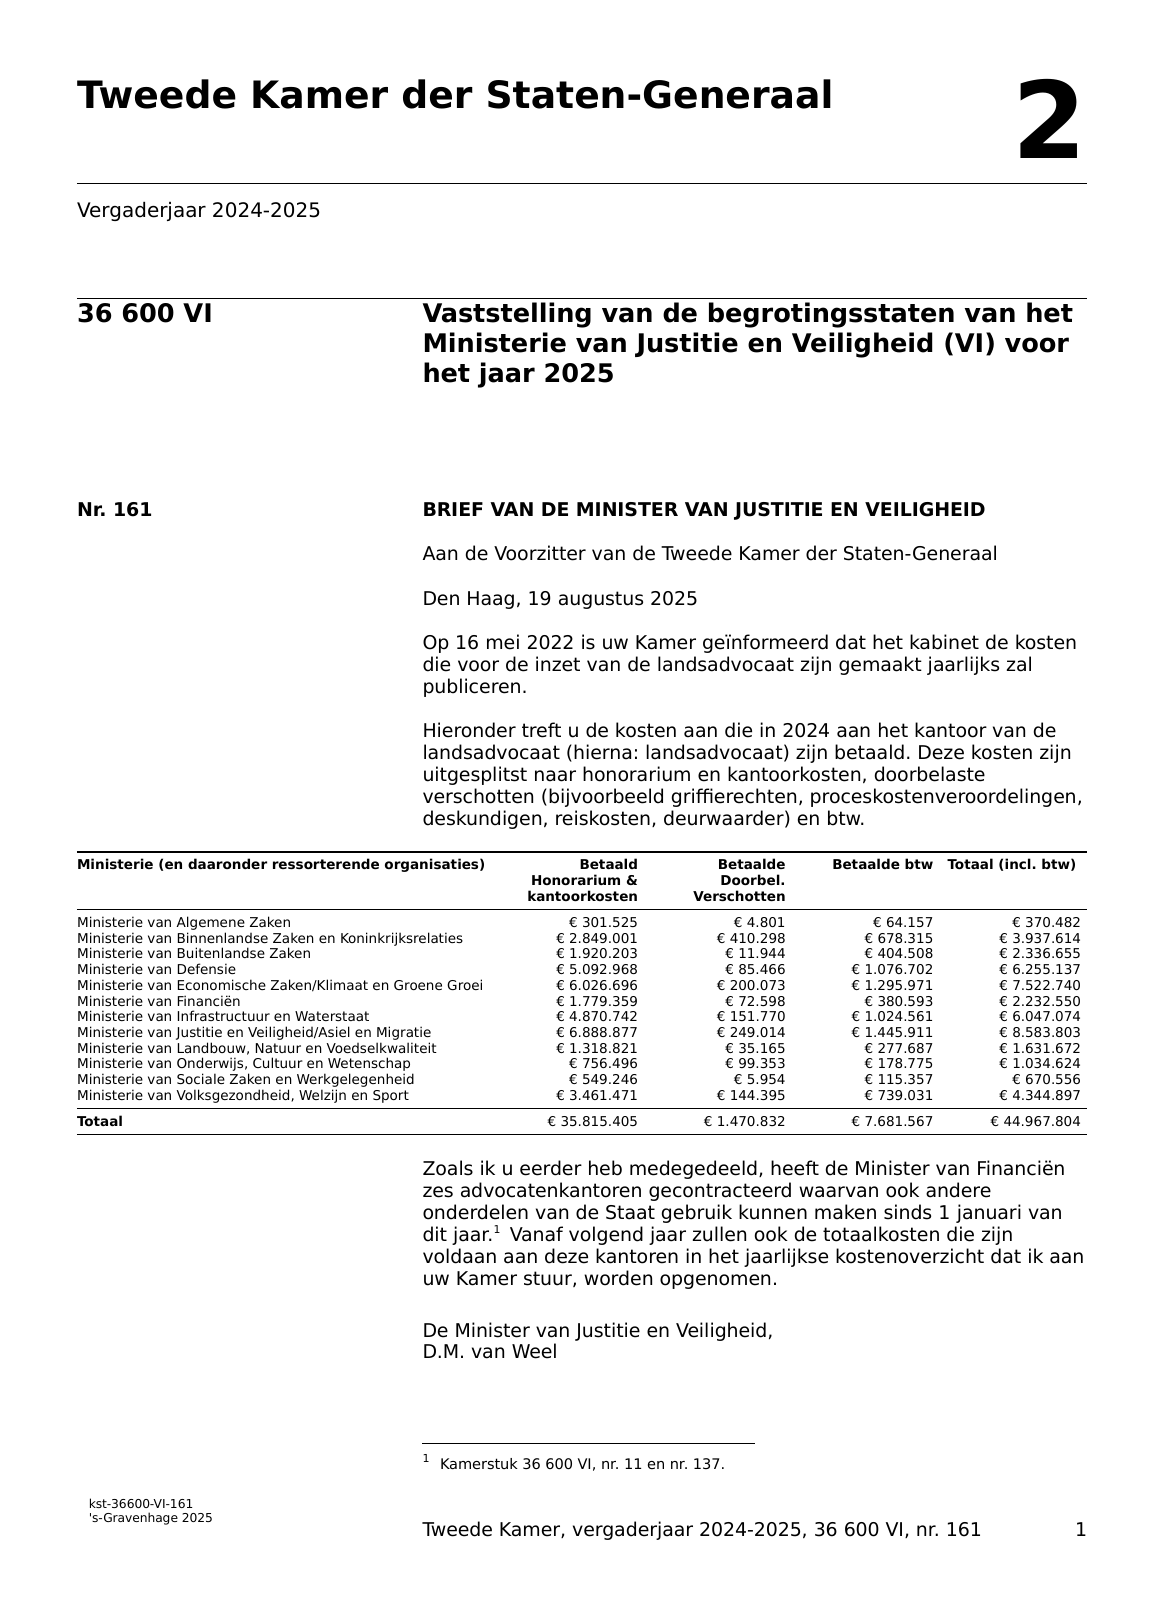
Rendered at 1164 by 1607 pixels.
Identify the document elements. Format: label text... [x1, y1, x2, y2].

table_cell € 3.461.471 [502, 1088, 644, 1108]
table_cell € 1.445.911 [791, 1025, 939, 1041]
table_cell € 1.470.832 [644, 1109, 791, 1134]
table_cell € 1.779.359 [502, 994, 644, 1009]
table_cell Ministerie van Defensie [77, 962, 502, 978]
table_header Betaalde Doorbel. Verschotten [644, 853, 791, 909]
text Kamerstuk 36 600 VI, nr. 11 en nr. 137. [422, 1452, 1087, 1474]
table_cell € 35.815.405 [502, 1109, 644, 1134]
table_header Betaald Honorarium & kantoorkosten [502, 853, 644, 909]
table_cell € 35.165 [644, 1041, 791, 1056]
table_cell € 380.593 [791, 994, 939, 1009]
table_cell € 72.598 [644, 994, 791, 1009]
table_header Betaalde btw [791, 853, 939, 909]
table_cell € 404.508 [791, 946, 939, 962]
table_cell € 5.092.968 [502, 962, 644, 978]
table_cell € 64.157 [791, 910, 939, 931]
table_cell € 1.631.672 [939, 1041, 1087, 1056]
table_cell Ministerie van Volksgezondheid, Welzijn en Sport [77, 1088, 502, 1108]
table_cell Ministerie van Justitie en Veiligheid/Asiel en Migratie [77, 1025, 502, 1041]
text Hieronder treft u de kosten aan die in 2024 aan het kantoor van de landsadvocaat (hierna: landsadvocaat) zijn betaald. Deze kosten zijn uitgesplitst naar honorarium en kantoorkosten, doorbelaste verschotten (bijvoorbeeld griffierechten, proceskostenveroordelingen, deskundigen, reiskosten, deurwaarder) en btw. [422, 720, 1087, 829]
text Den Haag, 19 augustus 2025 [422, 587, 1087, 609]
text Aan de Voorzitter van de Tweede Kamer der Staten-Generaal [422, 543, 1087, 565]
table_cell € 115.357 [791, 1072, 939, 1088]
subtitle 36 600 VI Vaststelling van de begrotingsstaten van het Ministerie van Justitie en Veiligheid (VI) voor het jaar 2025 [77, 299, 1087, 388]
subtitle Nr. 161 BRIEF VAN DE MINISTER VAN JUSTITIE EN VEILIGHEID [77, 499, 1087, 521]
table_cell € 8.583.803 [939, 1025, 1087, 1041]
table_cell € 7.681.567 [791, 1109, 939, 1134]
table_header Totaal (incl. btw) [939, 853, 1087, 909]
table_cell Ministerie van Onderwijs, Cultuur en Wetenschap [77, 1056, 502, 1072]
table_cell Ministerie van Financiën [77, 994, 502, 1009]
table_cell € 2.232.550 [939, 994, 1087, 1009]
table_cell € 756.496 [502, 1056, 644, 1072]
text Op 16 mei 2022 is uw Kamer geïnformeerd dat het kabinet de kosten die voor de inzet van de landsadvocaat zijn gemaakt jaarlijks zal publiceren. [422, 632, 1087, 697]
table_header Ministerie (en daaronder ressorterende organisaties) [77, 853, 502, 909]
table_cell € 2.849.001 [502, 931, 644, 946]
text De Minister van Justitie en Veiligheid, D.M. van Weel [422, 1319, 1087, 1363]
table_cell Ministerie van Binnenlandse Zaken en Koninkrijksrelaties [77, 931, 502, 946]
table_cell € 178.775 [791, 1056, 939, 1072]
table_cell € 1.920.203 [502, 946, 644, 962]
table_cell € 6.047.074 [939, 1009, 1087, 1025]
table_cell € 200.073 [644, 978, 791, 993]
table_cell € 410.298 [644, 931, 791, 946]
table_cell € 670.556 [939, 1072, 1087, 1088]
table_cell € 151.770 [644, 1009, 791, 1025]
text kst-36600-VI-161 [88, 1497, 323, 1511]
table_cell € 6.255.137 [939, 962, 1087, 978]
table_cell € 7.522.740 [939, 978, 1087, 993]
table_cell Vergaderjaar 2024-2025 [77, 184, 1087, 298]
table_cell Ministerie van Buitenlandse Zaken [77, 946, 502, 962]
text Zoals ik u eerder heb medegedeeld, heeft de Minister van Financiën zes advocatenkantoren gecontracteerd waarvan ook andere onderdelen van de Staat gebruik kunnen maken sinds 1 januari van dit jaar. Vanaf volgend jaar zullen ook de totaalkosten die zijn voldaan aan deze kantoren in het jaarlijkse kostenoverzicht dat ik aan uw Kamer stuur, worden opgenomen. [422, 1158, 1087, 1289]
table_cell Ministerie van Economische Zaken/Klimaat en Groene Groei [77, 978, 502, 993]
table_cell € 1.318.821 [502, 1041, 644, 1056]
table_header Tweede Kamer der Staten-Generaal [77, 59, 886, 183]
table_cell € 4.870.742 [502, 1009, 644, 1025]
table_cell Ministerie van Infrastructuur en Waterstaat [77, 1009, 502, 1025]
text 's-Gravenhage 2025 [88, 1511, 323, 1525]
table_cell € 678.315 [791, 931, 939, 946]
table_cell € 739.031 [791, 1088, 939, 1108]
table_cell € 1.295.971 [791, 978, 939, 993]
table_cell € 3.937.614 [939, 931, 1087, 946]
table_cell € 277.687 [791, 1041, 939, 1056]
table_cell € 1.034.624 [939, 1056, 1087, 1072]
table_cell € 1.024.561 [791, 1009, 939, 1025]
table_cell € 301.525 [502, 910, 644, 931]
table_header 2 [886, 59, 1087, 183]
table_cell € 6.888.877 [502, 1025, 644, 1041]
table_cell Ministerie van Landbouw, Natuur en Voedselkwaliteit [77, 1041, 502, 1056]
table_cell € 144.395 [644, 1088, 791, 1108]
table_cell € 4.344.897 [939, 1088, 1087, 1108]
table_cell € 370.482 [939, 910, 1087, 931]
table_cell € 2.336.655 [939, 946, 1087, 962]
table_cell € 1.076.702 [791, 962, 939, 978]
table_cell € 4.801 [644, 910, 791, 931]
table_cell € 85.466 [644, 962, 791, 978]
table_cell € 549.246 [502, 1072, 644, 1088]
table_cell € 99.353 [644, 1056, 791, 1072]
table_cell € 5.954 [644, 1072, 791, 1088]
table_cell € 249.014 [644, 1025, 791, 1041]
table_cell € 11.944 [644, 946, 791, 962]
table_cell Ministerie van Sociale Zaken en Werkgelegenheid [77, 1072, 502, 1088]
table_cell € 6.026.696 [502, 978, 644, 993]
table_cell Totaal [77, 1109, 502, 1134]
table_cell € 44.967.804 [939, 1109, 1087, 1134]
table_cell Ministerie van Algemene Zaken [77, 910, 502, 931]
